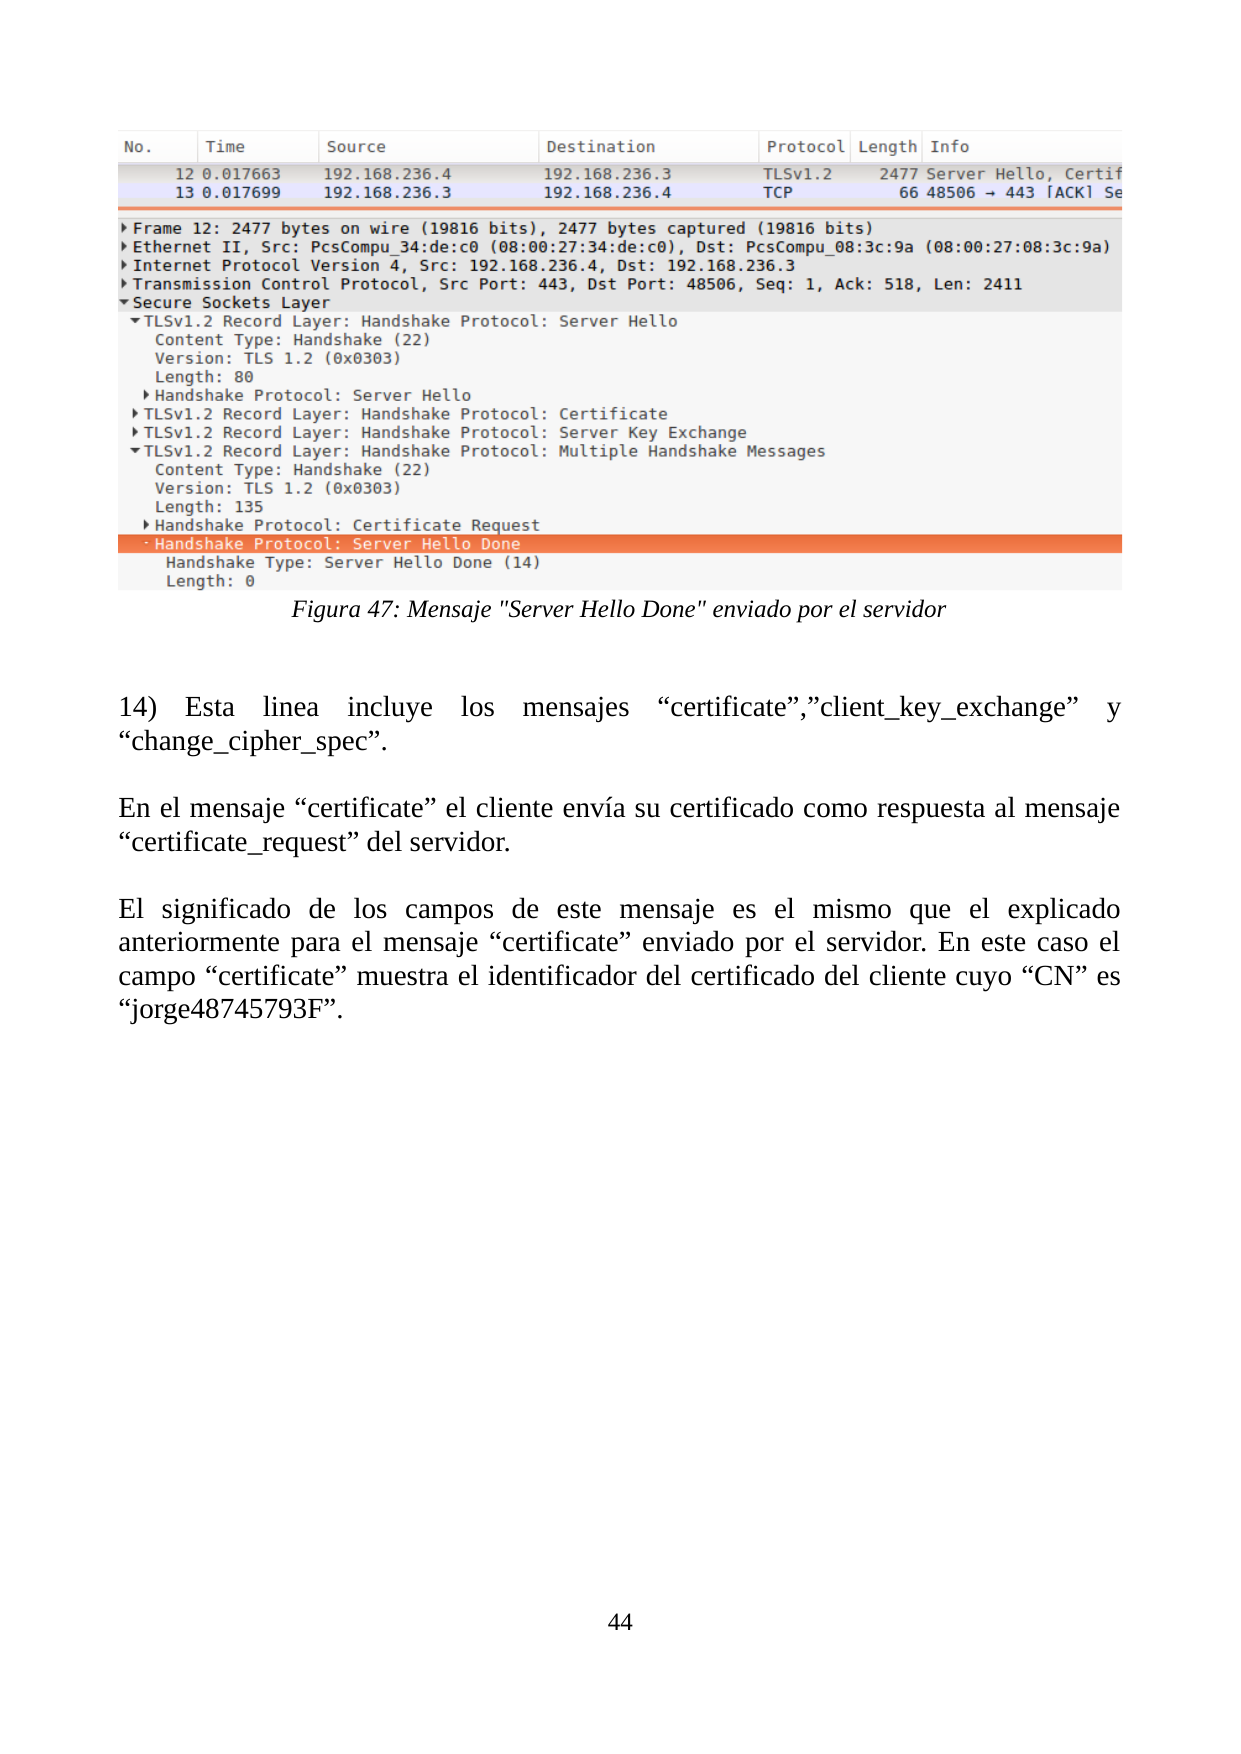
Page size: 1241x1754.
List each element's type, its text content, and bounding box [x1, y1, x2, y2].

text En el mensaje “certificate” el cliente envía su certificado como respuesta al mensaje “certificate_request” del servidor. [118, 790, 1122, 857]
picture [118, 130, 1123, 594]
text Figura 47: Mensaje "Server Hello Done" enviado por el servidor [118, 594, 1122, 622]
text El significado de los campos de este mensaje es el mismo que el explicado anteriormente para el mensaje “certificate” enviado por el servidor. En este caso el campo “certificate” muestra el identificador del certificado del cliente cuyo “CN” es “jorge48745793F”. [118, 891, 1122, 1025]
text 14) Esta linea incluye los mensajes “certificate”,”client_key_exchange” y “change_cipher_spec”. [118, 689, 1122, 757]
